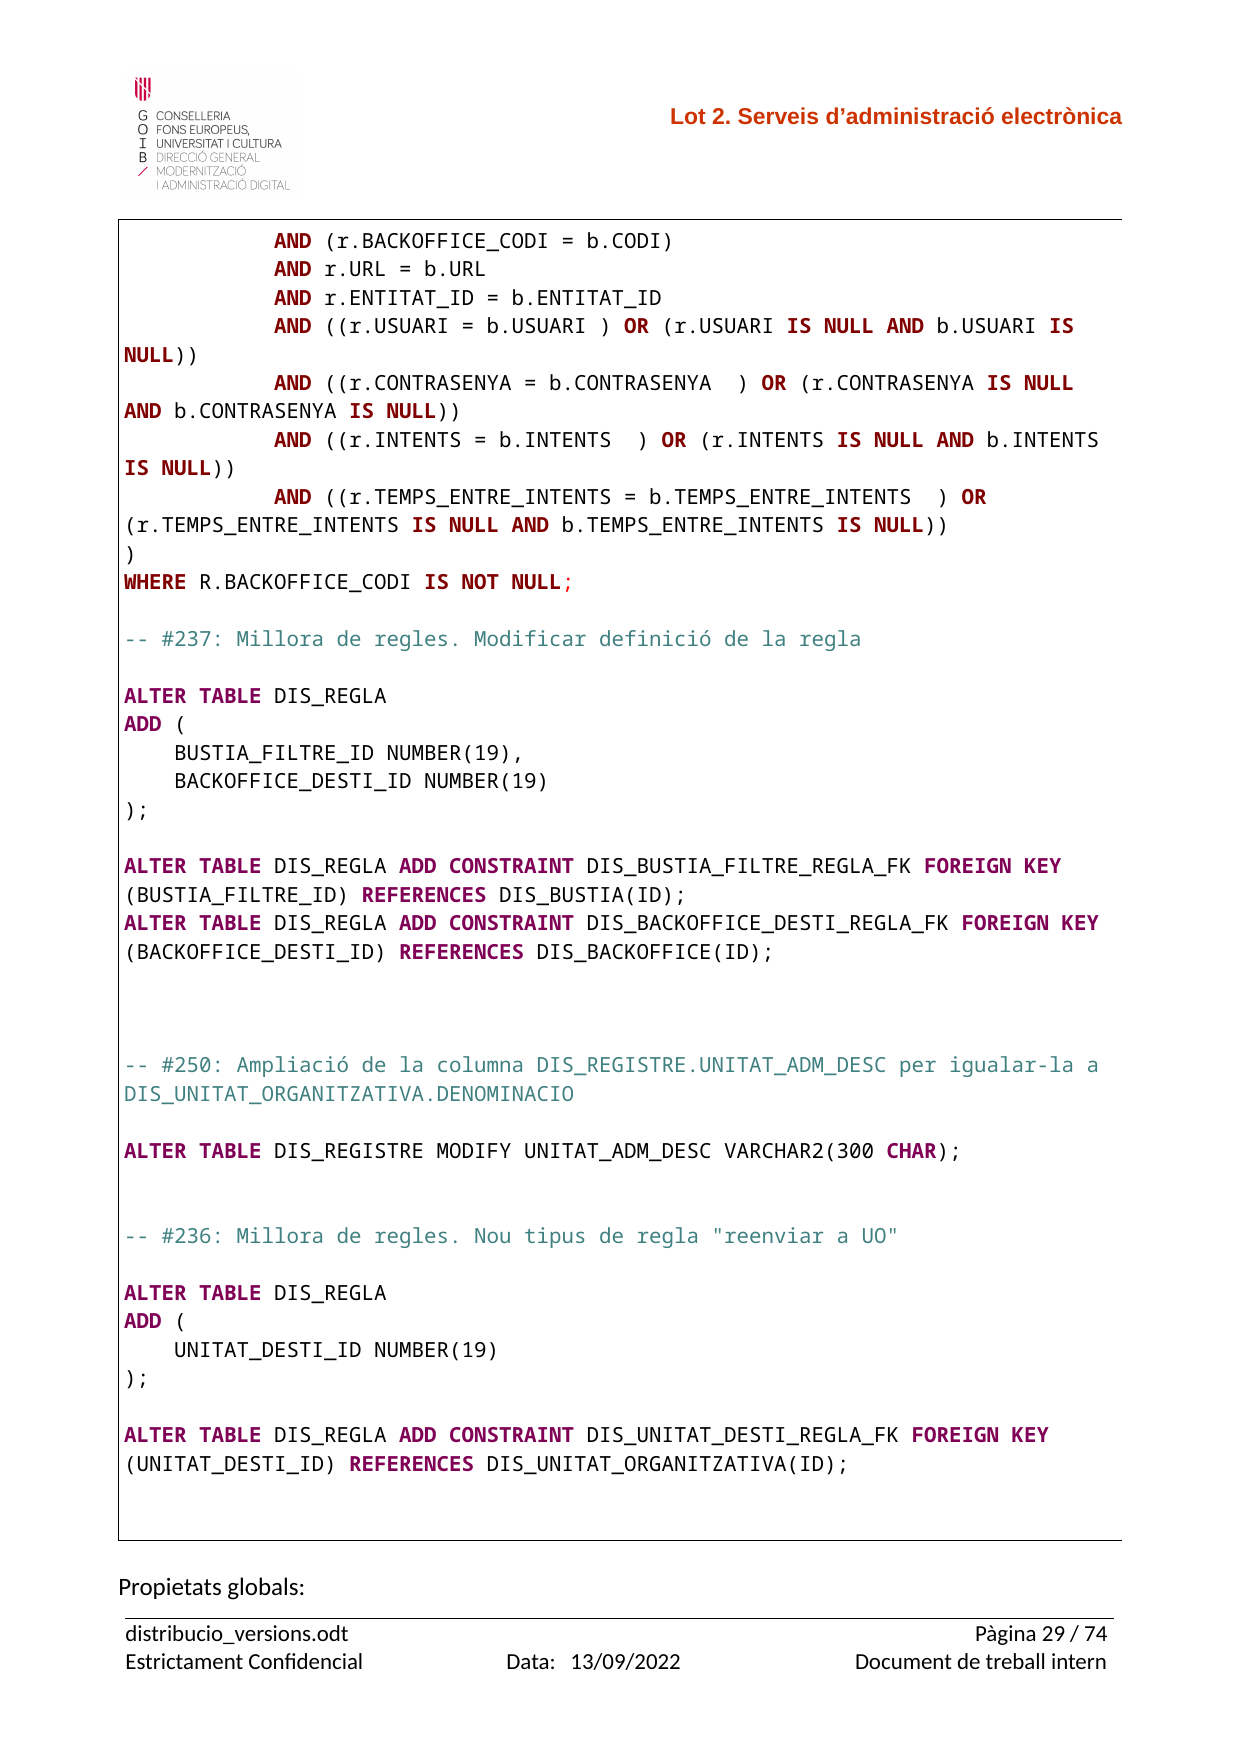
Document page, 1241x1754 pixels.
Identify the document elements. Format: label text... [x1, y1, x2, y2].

picture [126, 70, 299, 197]
text Propietats globals: [118, 1571, 1122, 1602]
table_header AND (r.BACKOFFICE_CODI = b.CODI) AND r.URL = b.URL AND r.ENTITAT_ID = b.ENTITAT_ID AND ((r.USUARI = b.USUARI ) OR (r.USUARI IS NULL AND b.USUARI IS NULL)) AND ((r.CONTRASENYA = b.CONTRASENYA ) OR (r.CONTRASENYA IS NULL AND b.CONTRASENYA IS NULL)) AND ((r.INTENTS = b.INTENTS ) OR (r.INTENTS IS NULL AND b.INTENTS IS NULL)) AND ((r.TEMPS_ENTRE_INTENTS = b.TEMPS_ENTRE_INTENTS ) OR (r.TEMPS_ENTRE_INTENTS IS NULL AND b.TEMPS_ENTRE_INTENTS IS NULL)) ) WHERE R.BACKOFFICE_CODI IS NOT NULL; -- #237: Millora de regles. Modificar definició de la regla ALTER TABLE DIS_REGLA ADD ( BUSTIA_FILTRE_ID NUMBER(19), BACKOFFICE_DESTI_ID NUMBER(19) ); ALTER TABLE DIS_REGLA ADD CONSTRAINT DIS_BUSTIA_FILTRE_REGLA_FK FOREIGN KEY (BUSTIA_FILTRE_ID) REFERENCES DIS_BUSTIA(ID); ALTER TABLE DIS_REGLA ADD CONSTRAINT DIS_BACKOFFICE_DESTI_REGLA_FK FOREIGN KEY (BACKOFFICE_DESTI_ID) REFERENCES DIS_BACKOFFICE(ID); -- #250: Ampliació de la columna DIS_REGISTRE.UNITAT_ADM_DESC per igualar-la a DIS_UNITAT_ORGANITZATIVA.DENOMINACIO ALTER TABLE DIS_REGISTRE MODIFY UNITAT_ADM_DESC VARCHAR2(300 CHAR); -- #236: Millora de regles. Nou tipus de regla "reenviar a UO" ALTER TABLE DIS_REGLA ADD ( UNITAT_DESTI_ID NUMBER(19) ); ALTER TABLE DIS_REGLA ADD CONSTRAINT DIS_UNITAT_DESTI_REGLA_FK FOREIGN KEY (UNITAT_DESTI_ID) REFERENCES DIS_UNITAT_ORGANITZATIVA(ID); [119, 220, 1122, 1540]
